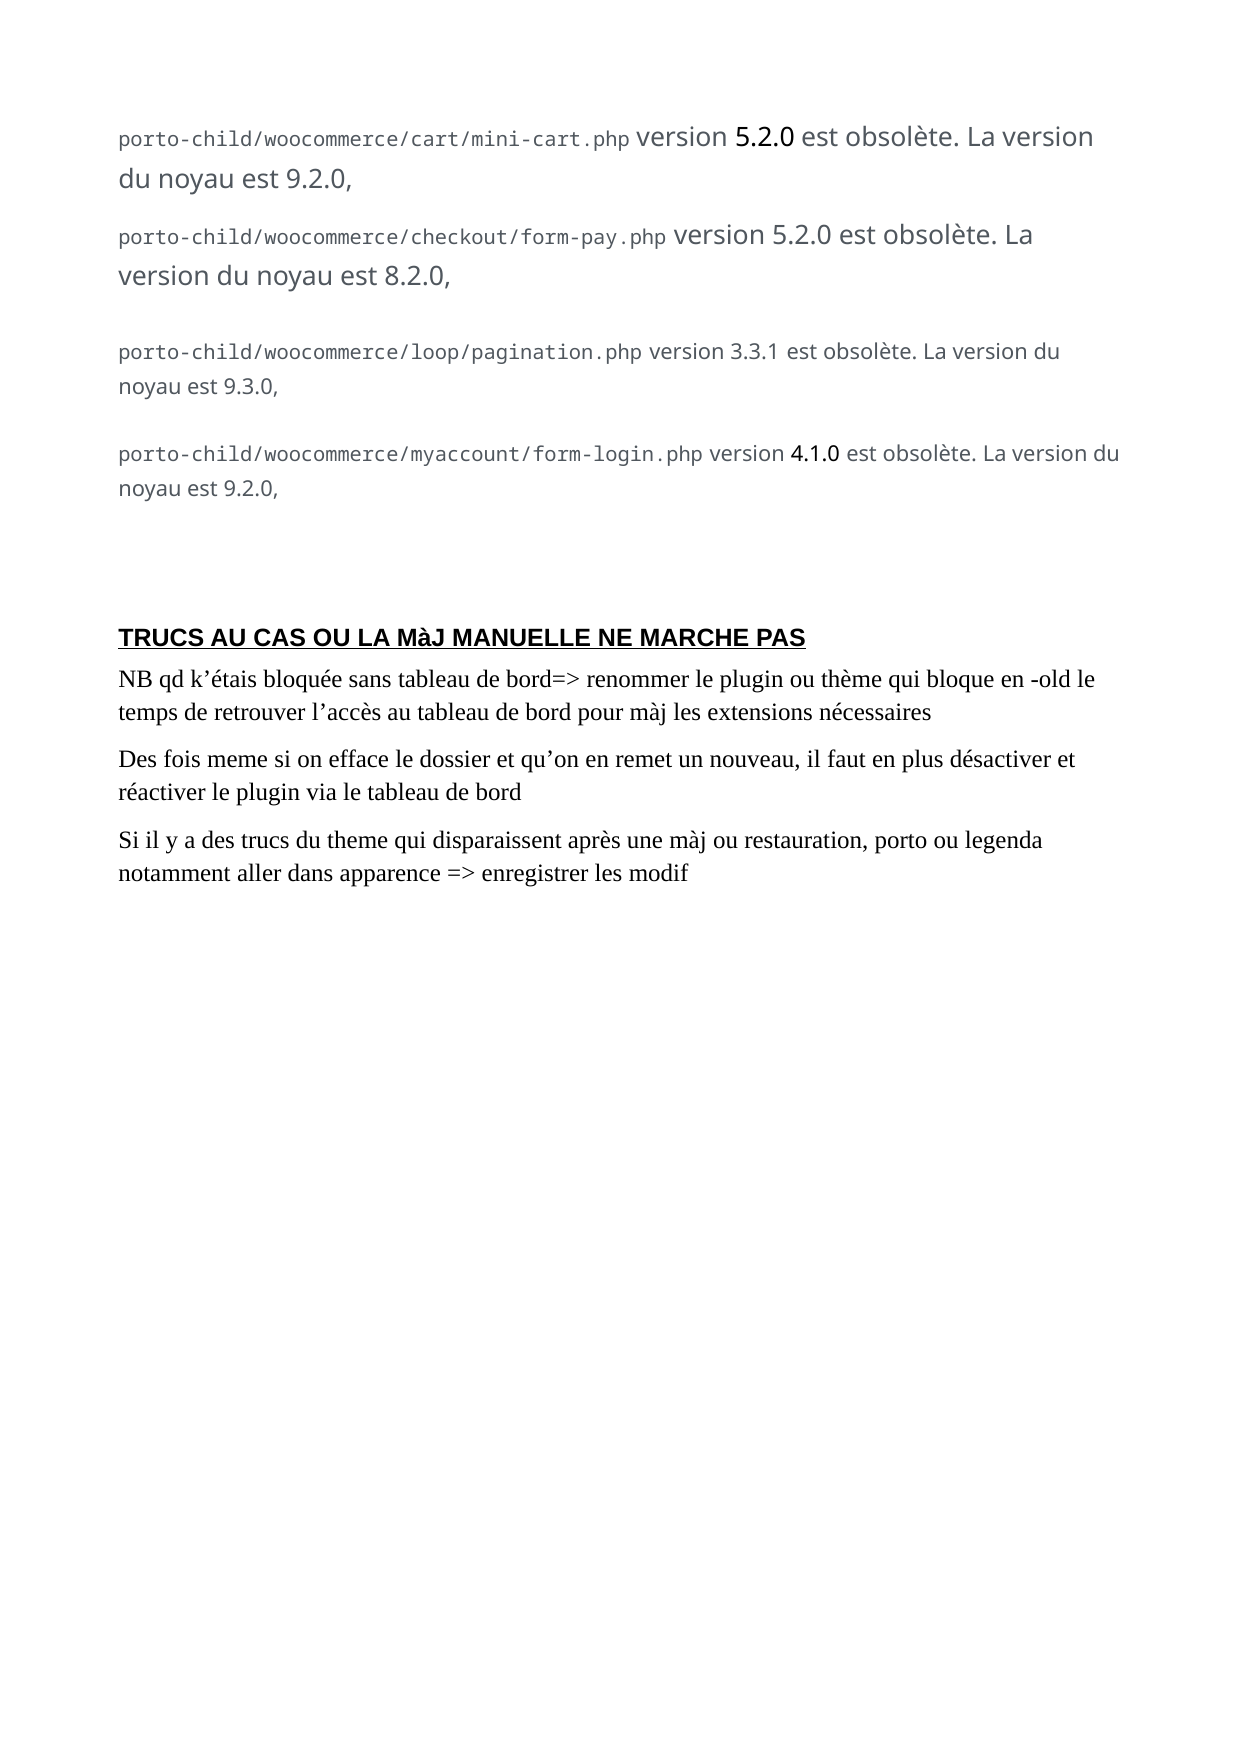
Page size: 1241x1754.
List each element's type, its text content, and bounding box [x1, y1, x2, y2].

subtitle TRUCS AU CAS OU LA MàJ MANUELLE NE MARCHE PAS [118, 623, 1122, 651]
text Si il y a des trucs du theme qui disparaissent après une màj ou restauration, porto ou legenda notamment aller dans apparence => enregistrer les modif [118, 825, 1122, 887]
text NB qd k’étais bloquée sans tableau de bord=> renommer le plugin ou thème qui bloque en -old le temps de retrouver l’accès au tableau de bord pour màj les extensions nécessaires [118, 664, 1122, 726]
text Des fois meme si on efface le dossier et qu’on en remet un nouveau, il faut en plus désactiver et réactiver le plugin via le tableau de bord [118, 744, 1122, 806]
text porto-child/woocommerce/cart/mini-cart.php version 5.2.0 est obsolète. La version du noyau est 9.2.0, [118, 118, 1122, 196]
text porto-child/woocommerce/checkout/form-pay.php version 5.2.0 est obsolète. La version du noyau est 8.2.0, porto-child/woocommerce/loop/pagination.php version 3.3.1 est obsolète. La version du noyau est 9.3.0, porto-child/woocommerce/myaccount/form-login.php version 4.1.0 est obsolète. La version du noyau est 9.2.0, [118, 216, 1122, 535]
